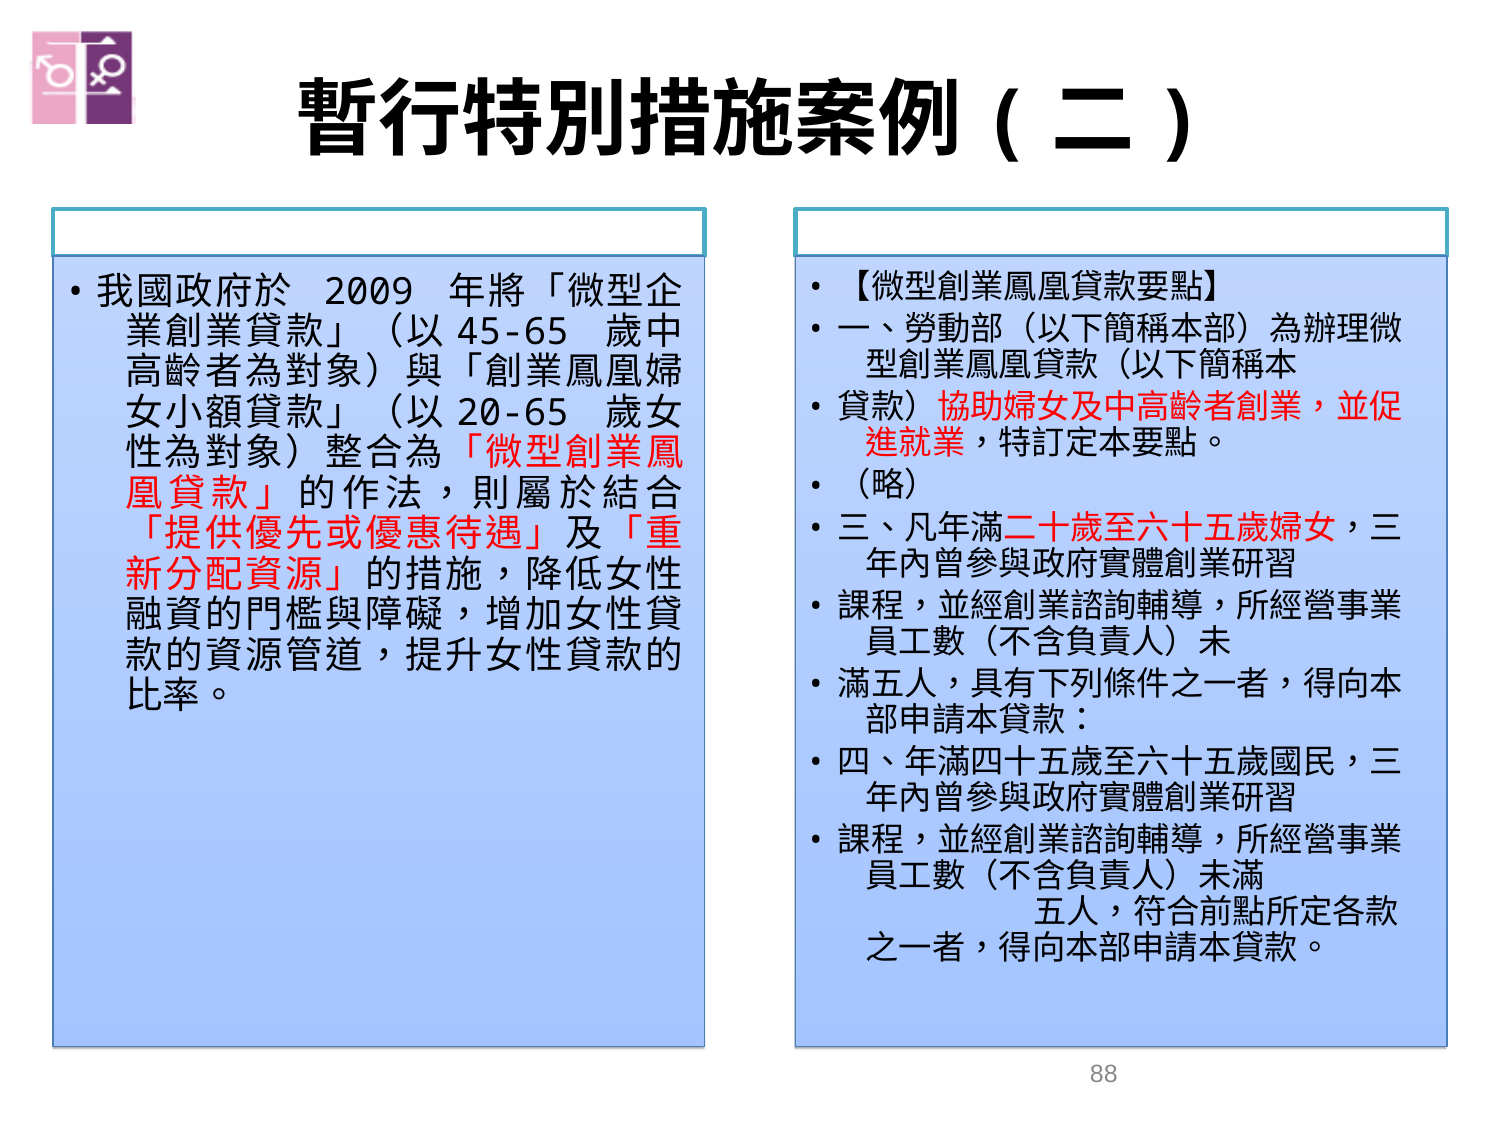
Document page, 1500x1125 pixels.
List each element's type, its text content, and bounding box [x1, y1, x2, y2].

text_box 【微型創業鳳凰貸款要點】 一、勞動部（以下簡稱本部）為辦理微型創業鳳凰貸款（以下簡稱本 貸款）協助婦女及中高齡者創業，並促進就業，特訂定本要點。 （略） 三、凡年滿二十歲至六十五歲婦女，三年內曾參與政府實體創業研習 課程，並經創業諮詢輔導，所經營事業員工數（不含負責人）未 滿五人，具有下列條件之一者，得向本部申請本貸款： 四、年滿四十五歲至六十五歲國民，三年內曾參與政府實體創業研習 課程，並經創業諮詢輔導，所經營事業員工數（不含負責人）未滿 五人，符合前點所定各款之一者，得向本部申請本貸款。 [795, 255, 1447, 1047]
text_box 88 [1074, 1042, 1426, 1103]
title 暫行特別措施案例(二) [75, 45, 1426, 185]
text_box [53, 208, 705, 255]
text_box 我國政府於 2009 年將「微型企業創業貸款」（以45-65 歲中高齡者為對象）與「創業鳳凰婦女小額貸款」（以20-65 歲女性為對象）整合為「微型創業鳳凰貸款」的作法，則屬於結合「提供優先或優惠待遇」及「重新分配資源」的措施，降低女性融資的門檻與障礙，增加女性貸款的資源管道，提升女性貸款的比率。 [53, 255, 705, 1047]
text_box [795, 208, 1447, 255]
